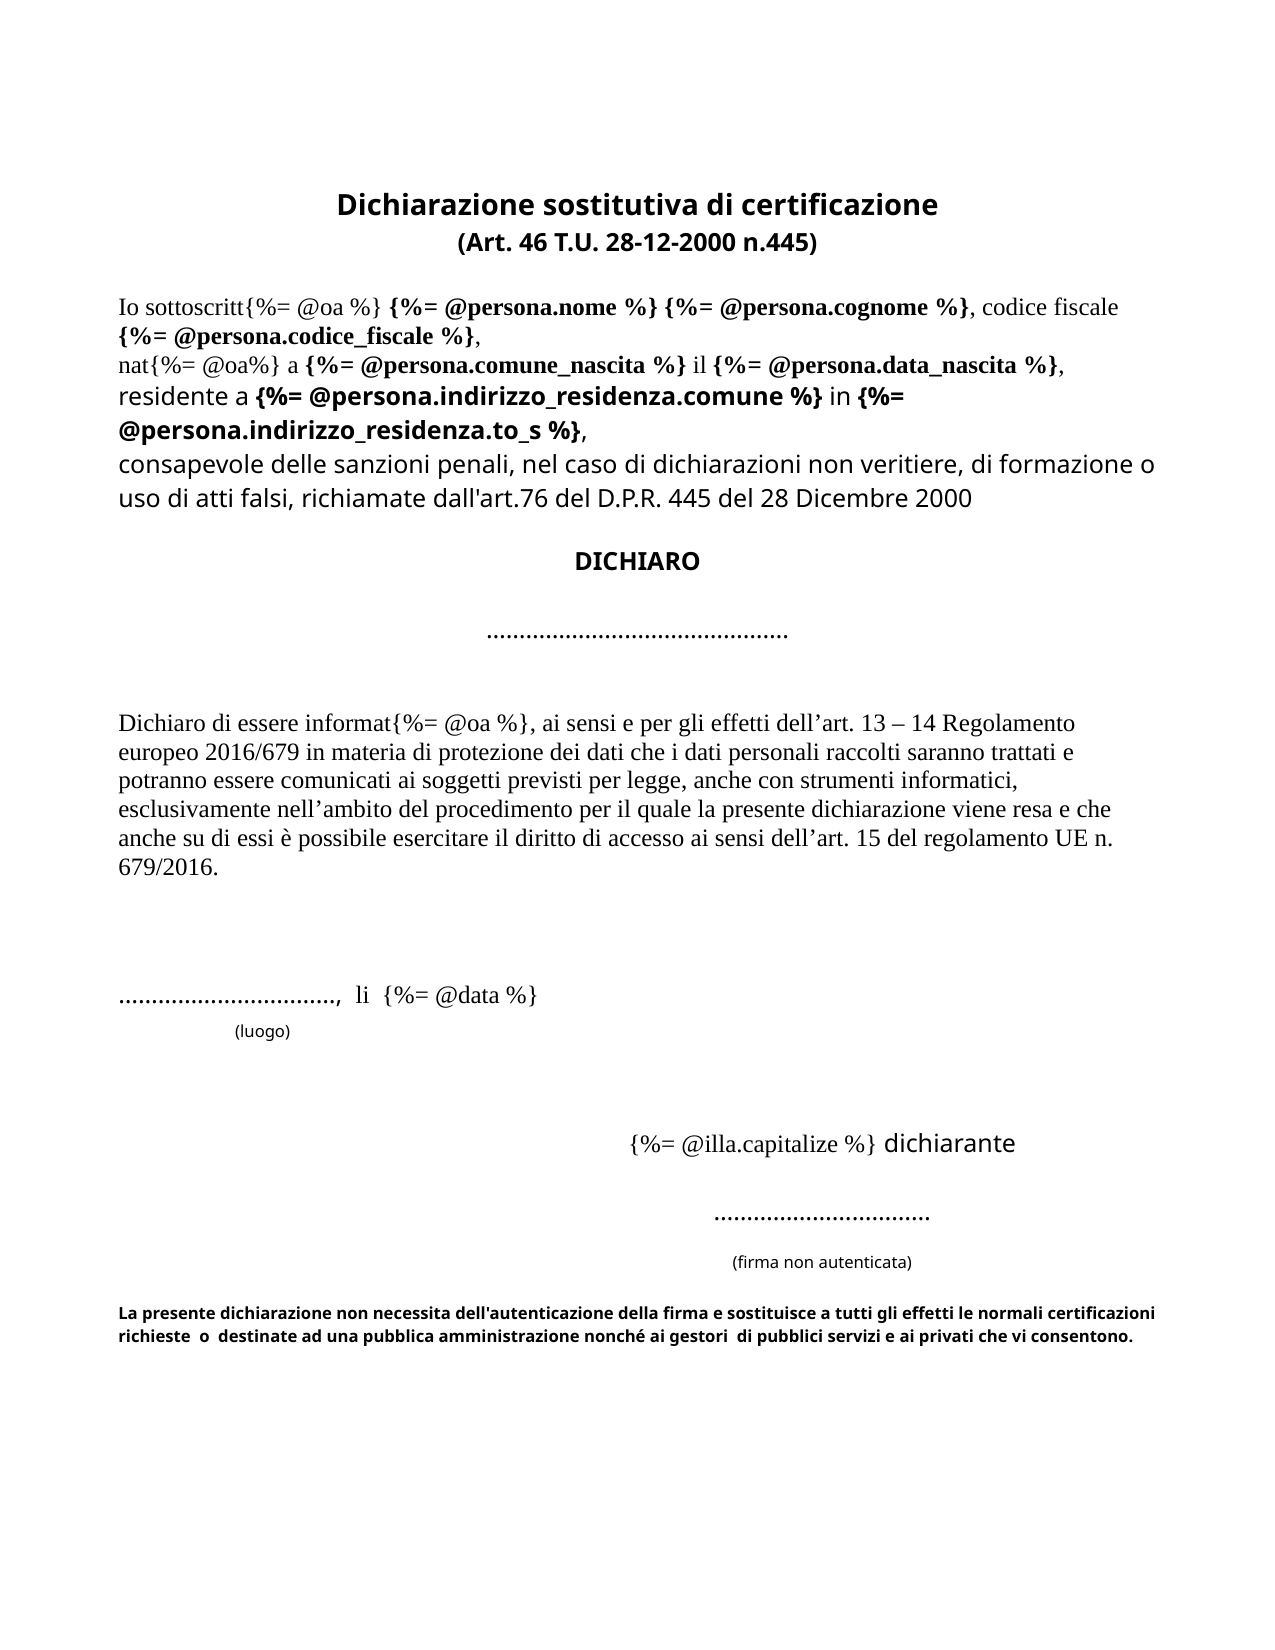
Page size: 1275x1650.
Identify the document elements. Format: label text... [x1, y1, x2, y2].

text Io sottoscritt{%= @oa %} {%= @persona.nome %} {%= @persona.cognome %}, codice fiscale {%= @persona.codice_fiscale %}, [118, 292, 1157, 350]
text (luogo) [118, 1011, 1157, 1045]
text {%= @illa.capitalize %} dichiarante [118, 1125, 1157, 1159]
text Dichiarazione sostitutiva di certificazione [118, 184, 1157, 224]
text …………………………… [118, 1193, 1157, 1228]
text La presente dichiarazione non necessita dell'autenticazione della firma e sostituisce a tutti gli effetti le normali certificazioni richieste o destinate ad una pubblica amministrazione nonché ai gestori di pubblici servizi e ai privati che vi consentono. [118, 1301, 1157, 1347]
text Dichiaro di essere informat{%= @oa %}, ai sensi e per gli effetti dell’art. 13 – 14 Regolamento europeo 2016/679 in materia di protezione dei dati che i dati personali raccolti saranno trattati e potranno essere comunicati ai soggetti previsti per legge, anche con strumenti informatici, esclusivamente nell’ambito del procedimento per il quale la presente dichiarazione viene resa e che anche su di essi è possibile esercitare il diritto di accesso ai sensi dell’art. 15 del regolamento UE n. 679/2016. [118, 708, 1157, 881]
text ……………………………, li {%= @data %} [118, 977, 1157, 1011]
text (Art. 46 T.U. 28-12-2000 n.445) [118, 224, 1157, 258]
text ………………………………………. [118, 611, 1157, 646]
text nat{%= @oa%} a {%= @persona.comune_nascita %} il {%= @persona.data_nascita %}, [118, 350, 1157, 379]
text (firma non autenticata) [118, 1250, 1157, 1273]
text residente a {%= @persona.indirizzo_residenza.comune %} in {%= @persona.indirizzo_residenza.to_s %}, [118, 379, 1157, 447]
text DICHIARO [118, 543, 1157, 577]
text consapevole delle sanzioni penali, nel caso di dichiarazioni non veritiere, di formazione o uso di atti falsi, richiamate dall'art.76 del D.P.R. 445 del 28 Dicembre 2000 [118, 447, 1157, 515]
